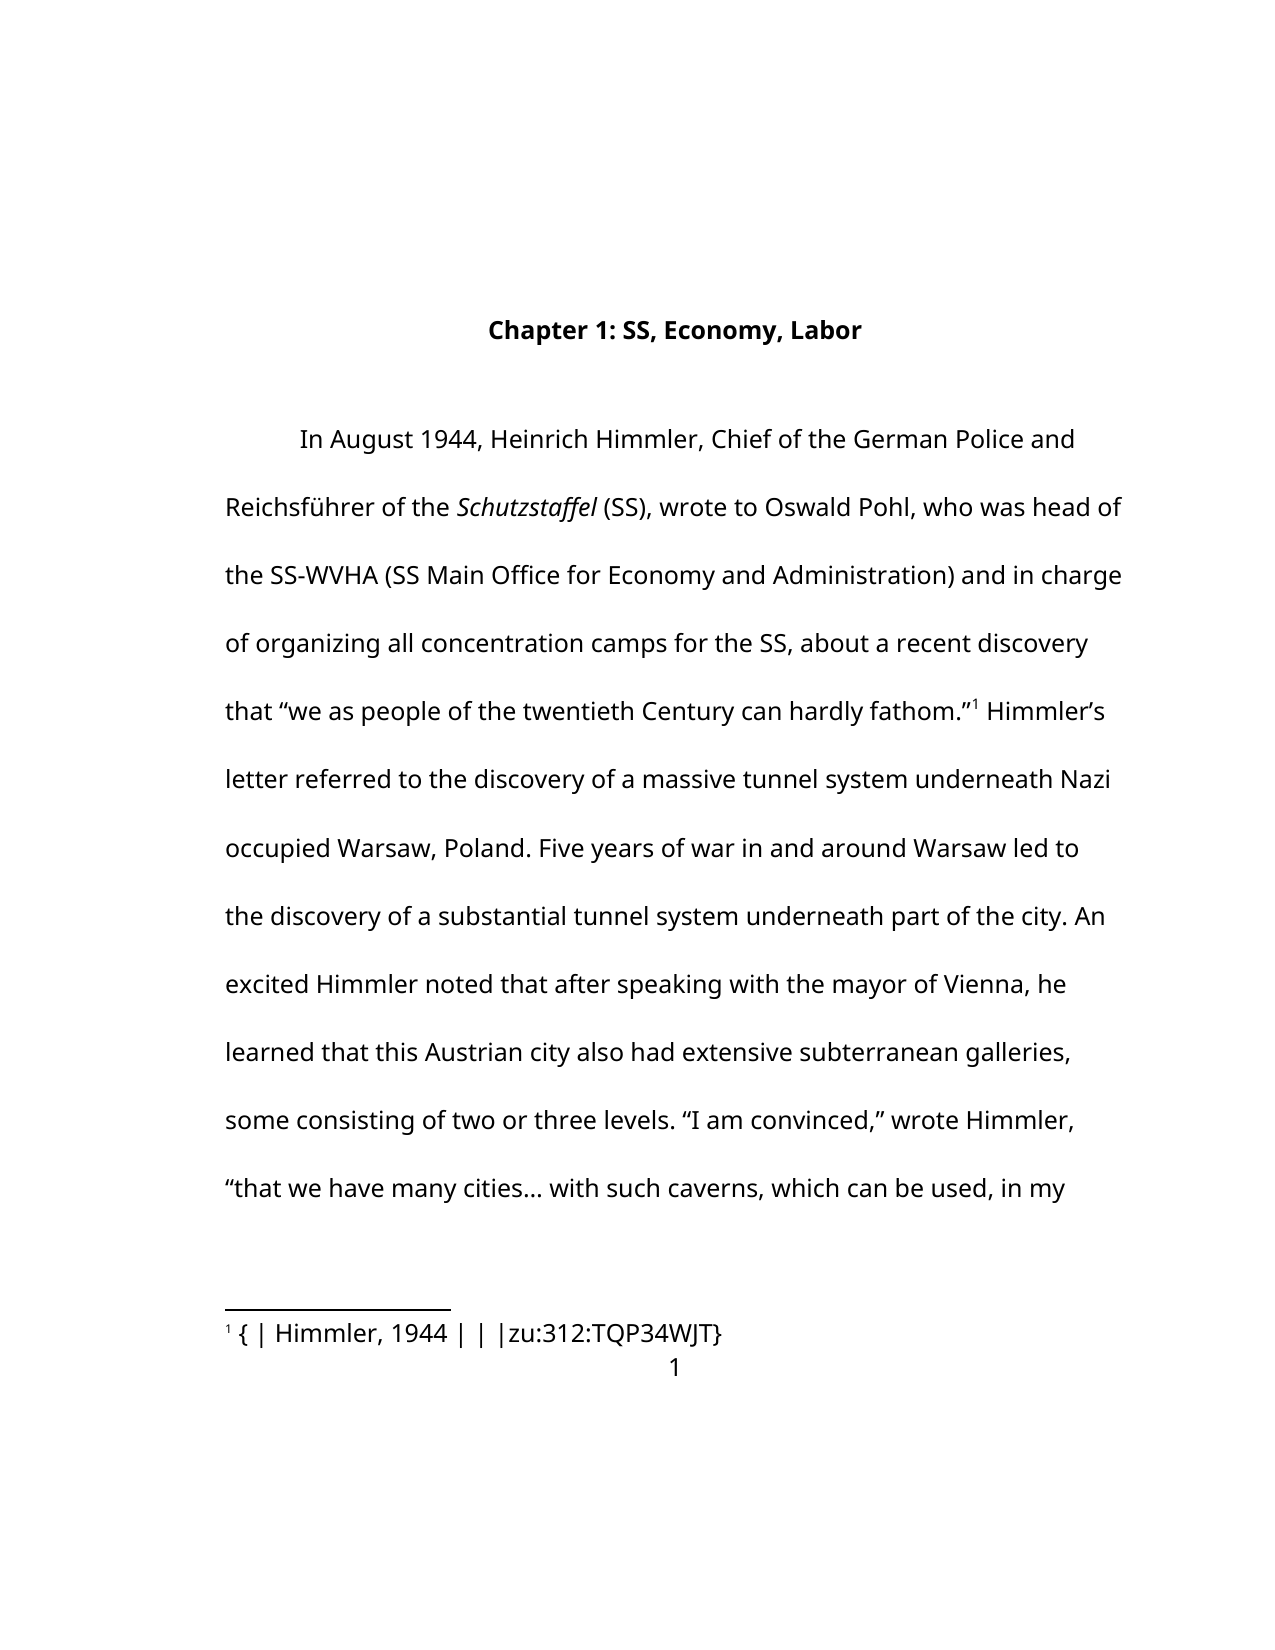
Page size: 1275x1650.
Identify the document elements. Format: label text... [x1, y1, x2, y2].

text { | Himmler, 1944 | | |zu:312:TQP34WJT} [225, 1316, 1125, 1350]
text In August 1944, Heinrich Himmler, Chief of the German Police and Reichsführer of the Schutzstaffel (SS), wrote to Oswald Pohl, who was head of the SS-WVHA (SS Main Office for Economy and Administration) and in charge of organizing all concentration camps for the SS, about a recent discovery that “we as people of the twentieth Century can hardly fathom.” Himmler’s letter referred to the discovery of a massive tunnel system underneath Nazi occupied Warsaw, Poland. Five years of war in and around Warsaw led to the discovery of a substantial tunnel system underneath part of the city. An excited Himmler noted that after speaking with the mayor of Vienna, he learned that this Austrian city also had extensive subterranean galleries, some consisting of two or three levels. “I am convinced,” wrote Himmler, “that we have many cities… with such caverns, which can be used, in my [225, 422, 1125, 1205]
text Chapter 1: SS, Economy, Labor [225, 312, 1125, 347]
